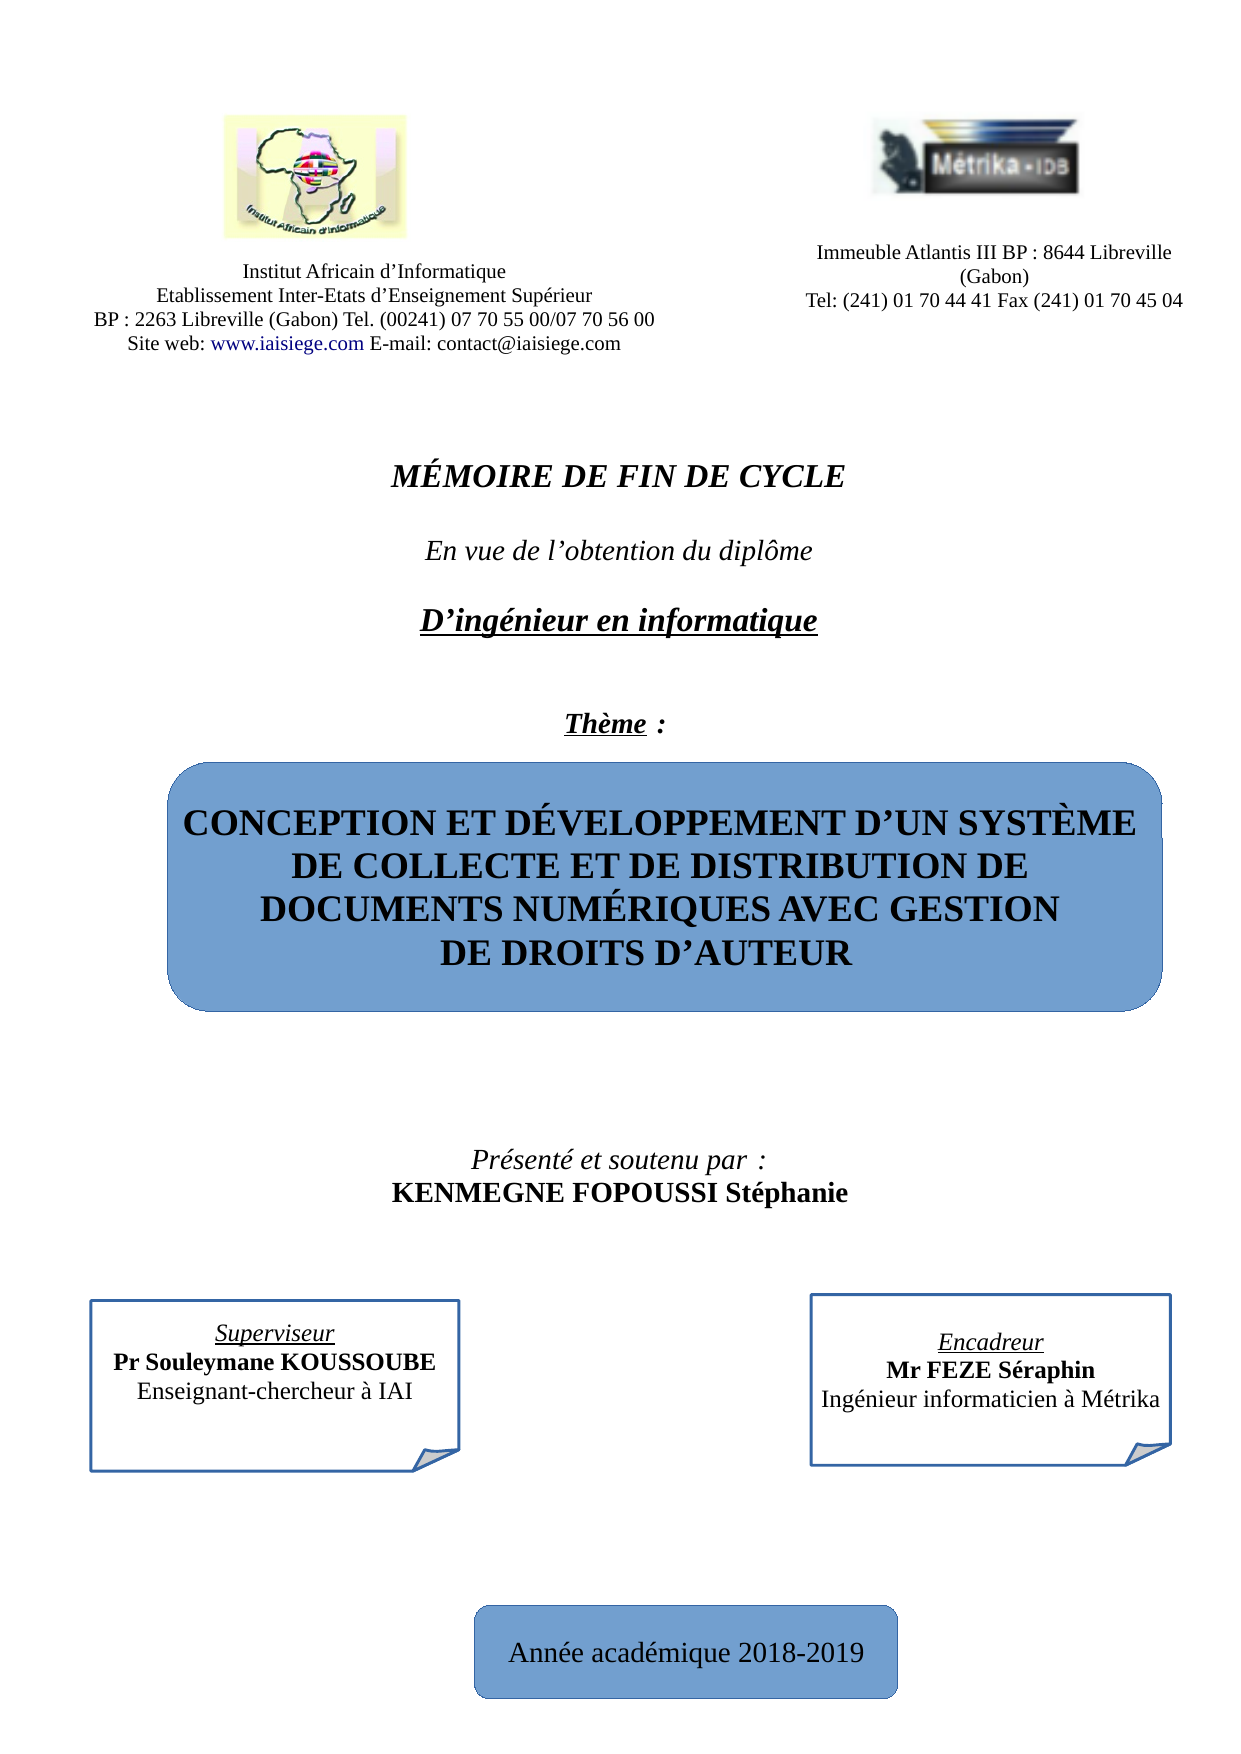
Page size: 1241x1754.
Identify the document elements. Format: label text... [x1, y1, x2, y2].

text D’ingénieur en informatique [118, 600, 1122, 639]
text En vue de l’obtention du diplôme [118, 533, 1122, 567]
text KENMEGNE FOPOUSSI Stéphanie [118, 1175, 1122, 1209]
picture [862, 106, 1088, 201]
text Thème : [118, 706, 1122, 739]
text MÉMOIRE DE FIN DE CYCLE [118, 457, 1122, 495]
picture [220, 112, 411, 242]
text Présenté et soutenu par : [118, 1142, 1122, 1175]
